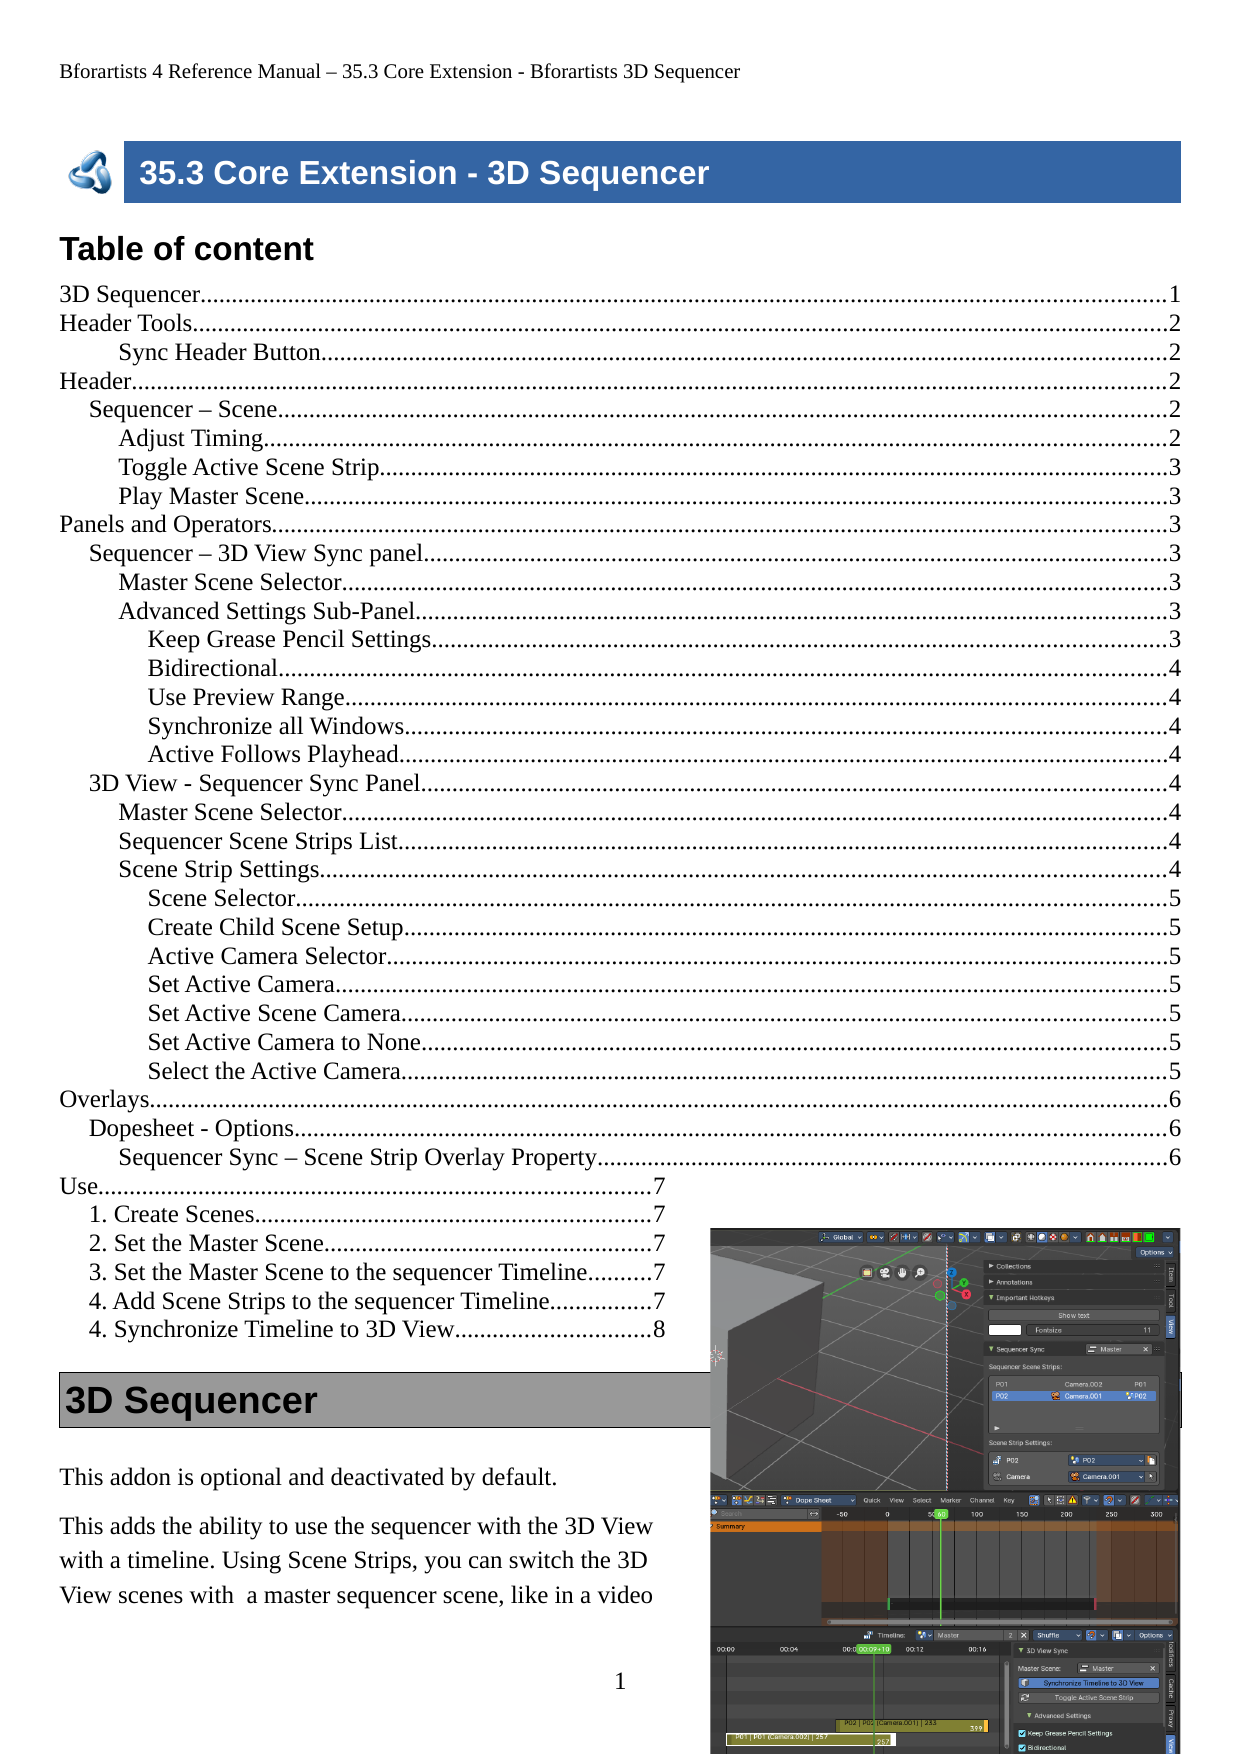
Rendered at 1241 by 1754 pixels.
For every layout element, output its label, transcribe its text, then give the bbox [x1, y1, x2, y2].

text 3D Sequencer 1 [59, 279, 1181, 308]
text 1. Create Scenes 7 [88, 1199, 1181, 1228]
text Adjust Timing 2 [118, 423, 1181, 452]
table_header 35.3 Core Extension - 3D Sequencer [124, 141, 1181, 203]
text Use Preview Range 4 [147, 682, 1181, 711]
picture [65, 147, 114, 197]
text Dopesheet - Options 6 [88, 1113, 1181, 1142]
text Sequencer – Scene 2 [88, 394, 1181, 423]
text Scene Selector 5 [147, 883, 1181, 912]
text This adds the ability to use the sequencer with the 3D View with a timeline. Using Scene Strips, you can switch the 3D View scenes with a master sequencer scene, like in a video [59, 1511, 710, 1608]
text Master Scene Selector 4 [118, 797, 1181, 826]
text 4. Synchronize Timeline to 3D View 8 [88, 1314, 710, 1343]
text Use 7 [59, 1171, 1181, 1199]
text Toggle Active Scene Strip 3 [118, 452, 1181, 481]
text Set Active Camera to None 5 [147, 1027, 1181, 1056]
text Select the Active Camera 5 [147, 1056, 1181, 1084]
text This addon is optional and deactivated by default. [59, 1462, 710, 1491]
text Overlays 6 [59, 1084, 1181, 1113]
text Bidirectional 4 [147, 653, 1181, 682]
text Master Scene Selector 3 [118, 567, 1181, 596]
text Advanced Settings Sub-Panel 3 [118, 596, 1181, 624]
table_header [59, 141, 124, 203]
text Set Active Camera 5 [147, 969, 1181, 998]
text Create Child Scene Setup 5 [147, 912, 1181, 941]
text 4. Add Scene Strips to the sequencer Timeline. 7 [88, 1286, 710, 1314]
text Set Active Scene Camera 5 [147, 998, 1181, 1027]
text Synchronize all Windows 4 [147, 711, 1181, 739]
text 3. Set the Master Scene to the sequencer Timeline 7 [88, 1257, 710, 1286]
text Scene Strip Settings 4 [118, 854, 1181, 883]
text Sequencer – 3D View Sync panel 3 [88, 538, 1181, 567]
text Active Follows Playhead 4 [147, 739, 1181, 768]
text Header 2 [59, 366, 1181, 394]
subtitle Table of content [59, 228, 1181, 267]
text Play Master Scene 3 [118, 481, 1181, 509]
text Active Camera Selector 5 [147, 941, 1181, 969]
table_header 3D Sequencer [60, 1373, 710, 1427]
text Header Tools 2 [59, 308, 1181, 337]
picture [710, 1228, 1181, 1754]
text 2. Set the Master Scene 7 [88, 1228, 710, 1257]
text 3D View - Sequencer Sync Panel 4 [88, 768, 1181, 797]
text Sequencer Sync – Scene Strip Overlay Property 6 [118, 1142, 1181, 1171]
text Keep Grease Pencil Settings 3 [147, 624, 1181, 653]
text Panels and Operators 3 [59, 509, 1181, 538]
text Sync Header Button 2 [118, 337, 1181, 366]
text Sequencer Scene Strips List 4 [118, 826, 1181, 854]
